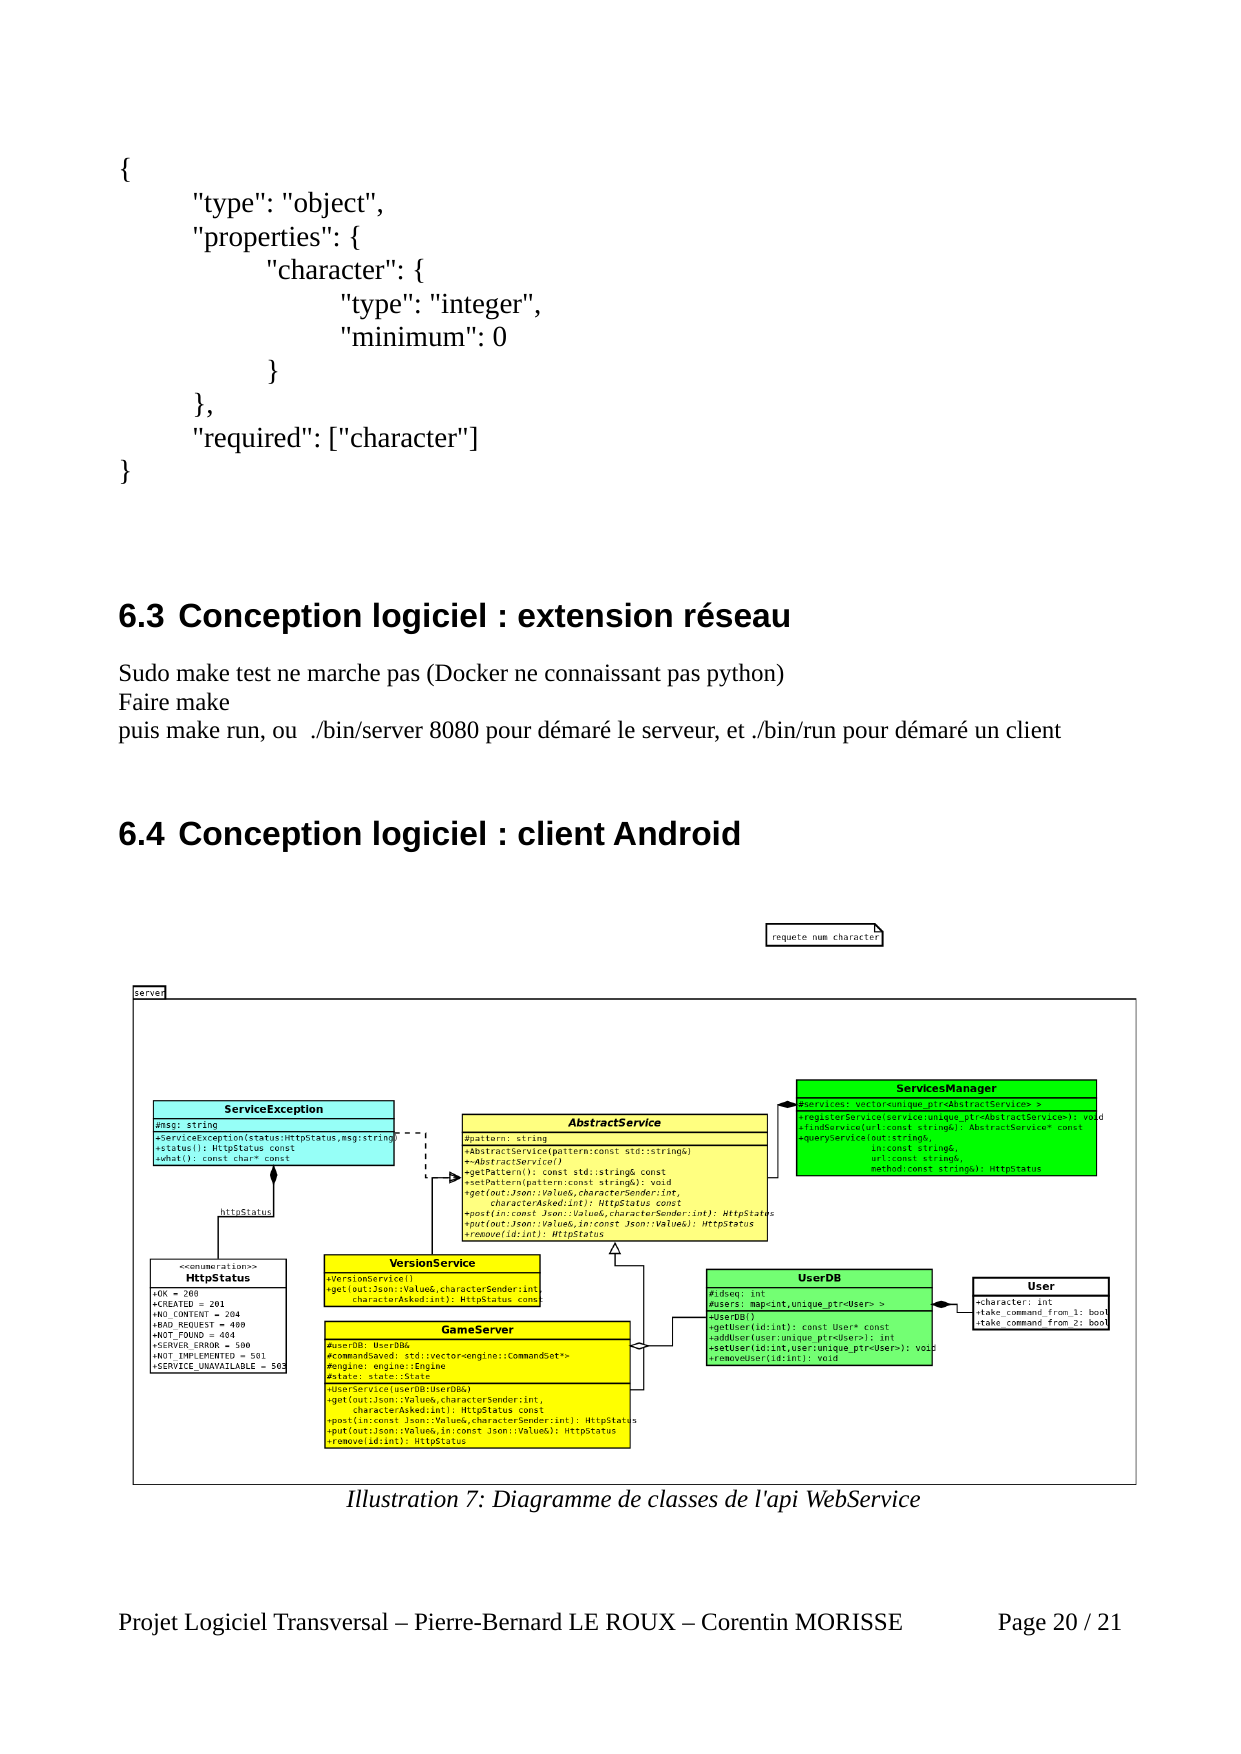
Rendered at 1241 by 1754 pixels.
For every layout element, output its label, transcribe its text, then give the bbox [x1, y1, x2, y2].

subtitle Conception logiciel : client Android [118, 814, 1122, 853]
text puis make run, ou ./bin/server 8080 pour démaré le serveur, et ./bin/run pour démaré un client [118, 715, 1122, 744]
text "type": "integer", [118, 286, 1122, 319]
text "type": "object", [118, 185, 1122, 219]
text }, [118, 386, 1122, 420]
text Sudo make test ne marche pas (Docker ne connaissant pas python) [118, 658, 1122, 687]
text "required": ["character"] [118, 420, 1122, 453]
text } [118, 453, 1122, 487]
text "character": { [118, 252, 1122, 286]
subtitle Conception logiciel : extension réseau [118, 596, 1122, 634]
text Illustration 7: Diagramme de classes de l'api WebService [131, 1485, 1138, 1513]
picture [132, 923, 1137, 1485]
text Faire make [118, 687, 1122, 715]
text { [118, 152, 1122, 185]
text } [118, 353, 1122, 386]
text "properties": { [118, 219, 1122, 252]
text "minimum": 0 [118, 319, 1122, 353]
